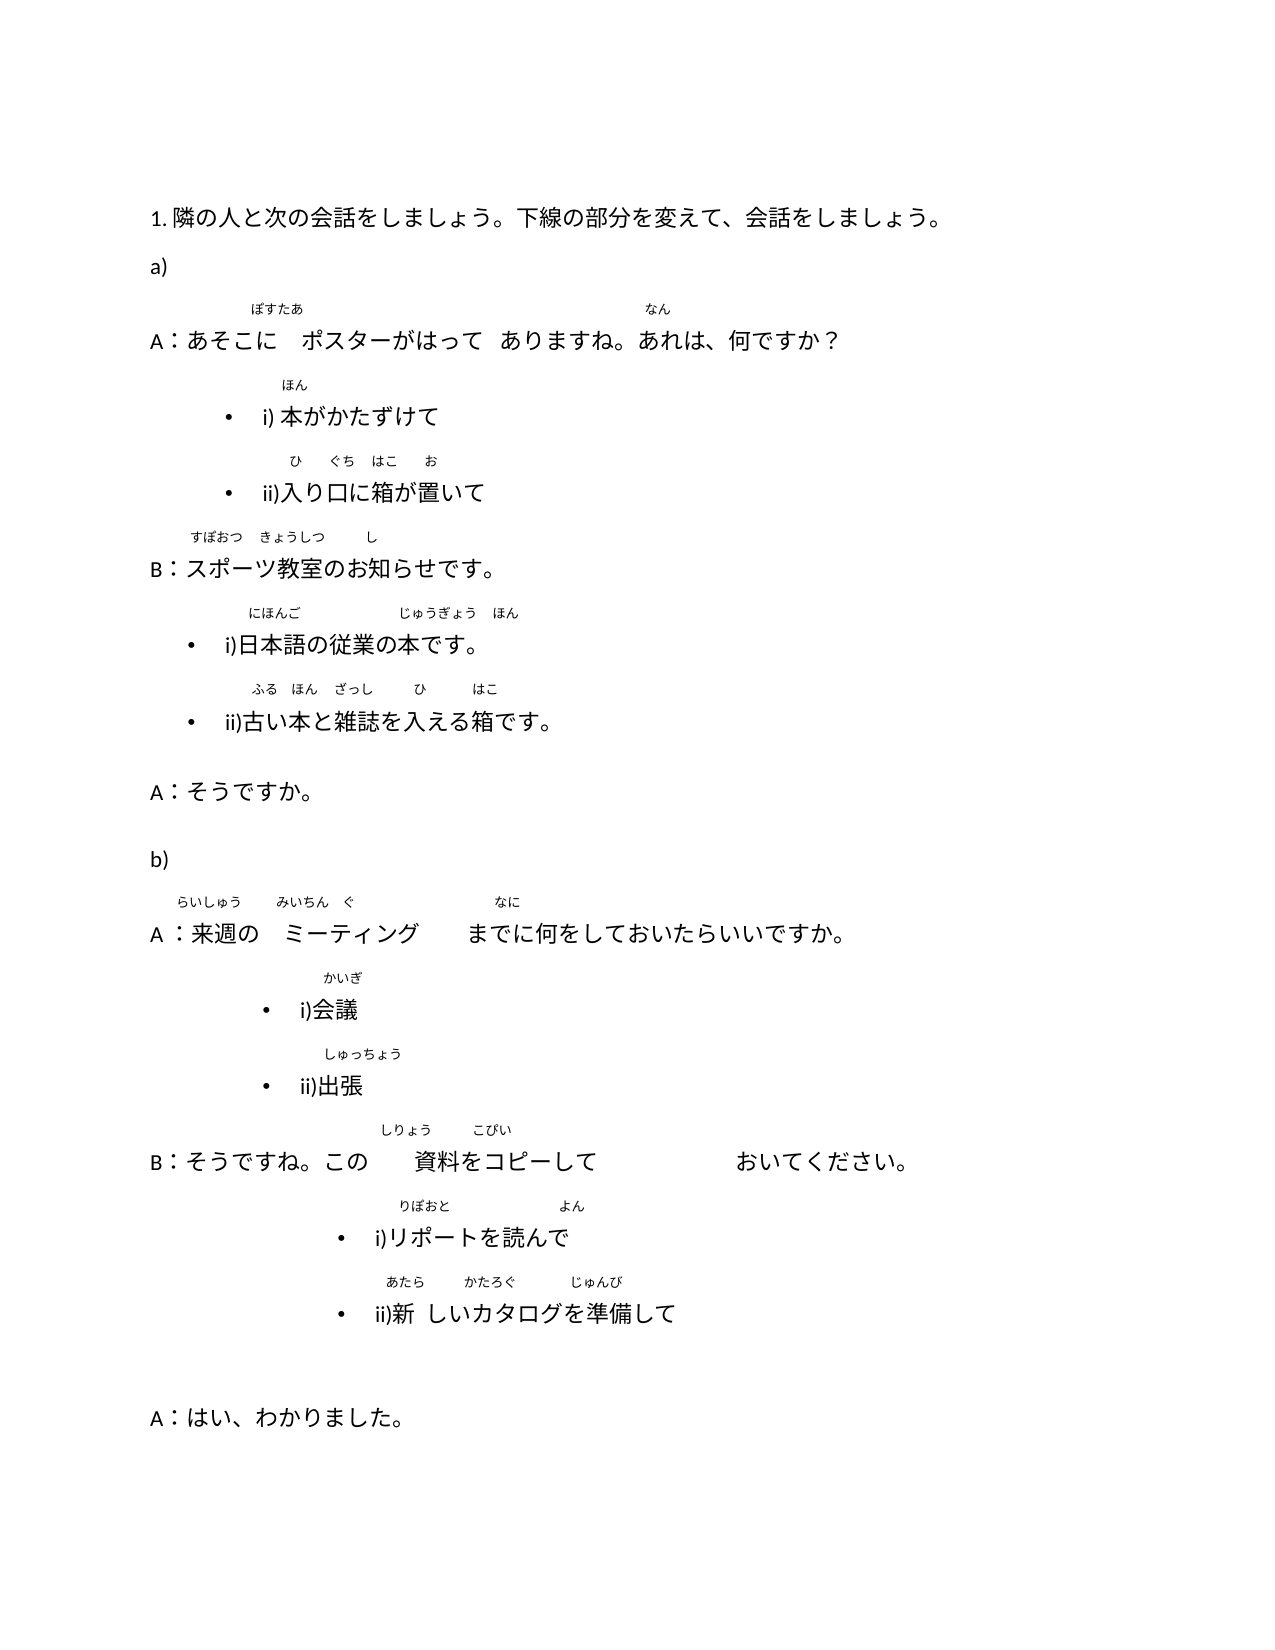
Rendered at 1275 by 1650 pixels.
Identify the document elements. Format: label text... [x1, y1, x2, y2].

list i)日本語の従業の本です。 [187, 627, 1125, 661]
text らいしゅう みいちん ぐ なに [150, 878, 1125, 911]
text b) [150, 845, 1125, 873]
text にほんご じゅうぎょう ほん [150, 589, 1125, 622]
text A：そうですか。 [150, 774, 1125, 807]
text A：はい、わかりました。 [150, 1400, 1125, 1433]
text かいぎ [150, 954, 1125, 987]
text すぽおつ きょうしつ し [150, 513, 1125, 546]
list しゅっちょう [262, 1030, 1125, 1063]
list ii)古い本と雑誌を入える箱です。 [187, 703, 1125, 737]
text ほん [150, 361, 1125, 394]
list i)リポートを読んで [337, 1220, 1125, 1253]
text しりょう こぴい [150, 1106, 1125, 1139]
list あたら かたろぐ じゅんび [337, 1258, 1125, 1291]
list ii)新 しいカタログを準備して [337, 1296, 1125, 1329]
text B：スポーツ教室のお知らせです。 [150, 551, 1125, 584]
text ぽすたあ なん [150, 285, 1125, 318]
text B：そうですね。この 資料をコピーして おいてください。 [150, 1144, 1125, 1177]
text 1. 隣の人と次の会話をしましょう。下線の部分を変えて、会話をしましょう。 [150, 200, 1125, 233]
list ふる ほん ざっし ひ はこ [187, 665, 1125, 698]
list ひ ぐち はこ お [225, 437, 1125, 470]
list ii)出張 [262, 1068, 1125, 1101]
text A ：来週の ミーティング までに何をしておいたらいいですか。 [150, 916, 1125, 949]
list i) 本がかたずけて [225, 399, 1125, 432]
list i)会議 [262, 992, 1125, 1025]
list ii)入り口に箱が置いて [225, 475, 1125, 508]
text A：あそこに ポスターがはって ありますね。あれは、何ですか？ [150, 323, 1125, 356]
text りぽおと よん [150, 1182, 1125, 1215]
text a) [150, 252, 1125, 280]
